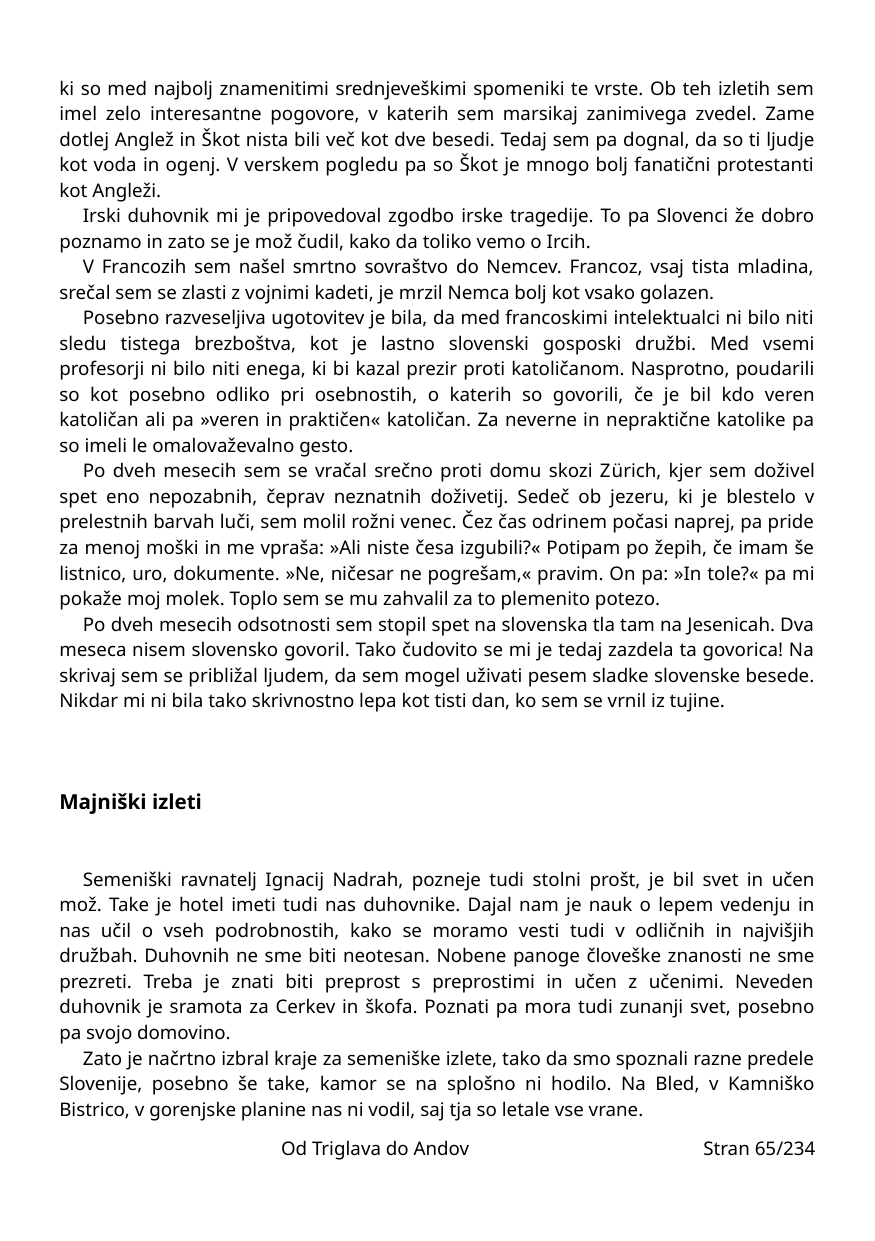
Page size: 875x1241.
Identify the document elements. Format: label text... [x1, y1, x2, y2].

text Po dveh mesecih sem se vračal srečno proti domu skozi Zürich, kjer sem doživel spet eno nepozabnih, čeprav neznatnih doživetij. Sedeč ob jezeru, ki je blestelo v prelestnih barvah luči, sem molil rožni venec. Čez čas odrinem počasi naprej, pa pride za menoj moški in me vpraša: »Ali niste česa izgubili?« Potipam po žepih, če imam še listnico, uro, dokumente. »Ne, ničesar ne pogrešam,« pravim. On pa: »In tole?« pa mi pokaže moj molek. Toplo sem se mu zahvalil za to plemenito potezo. [59, 458, 815, 611]
text V Francozih sem našel smrtno sovraštvo do Nemcev. Francoz, vsaj tista mladina, srečal sem se zlasti z vojnimi kadeti, je mrzil Nemca bolj kot vsako golazen. [59, 254, 815, 305]
text Po dveh mesecih odsotnosti sem stopil spet na slovenska tla tam na Jesenicah. Dva meseca nisem slovensko govoril. Tako čudovito se mi je tedaj zazdela ta govorica! Na skrivaj sem se približal ljudem, da sem mogel uživati pesem sladke slovenske besede. Nikdar mi ni bila tako skrivnostno lepa kot tisti dan, ko sem se vrnil iz tujine. [59, 611, 815, 713]
subtitle Majniški izleti [59, 764, 815, 816]
text Zato je načrtno izbral kraje za semeniške izlete, tako da smo spoznali razne predele Slovenije, posebno še take, kamor se na splošno ni hodilo. Na Bled, v Kamniško Bistrico, v gorenjske planine nas ni vodil, saj tja so letale vse vrane. [59, 1045, 815, 1121]
text Irski duhovnik mi je pripovedoval zgodbo irske tragedije. To pa Slovenci že dobro poznamo in zato se je mož čudil, kako da toliko vemo o Ircih. [59, 203, 815, 254]
text ki so med najbolj znamenitimi srednjeveškimi spomeniki te vrste. Ob teh izletih sem imel zelo interesantne pogovore, v katerih sem marsikaj zanimivega zvedel. Zame dotlej Anglež in Škot nista bili več kot dve besedi. Tedaj sem pa dognal, da so ti ljudje kot voda in ogenj. V verskem pogledu pa so Škot je mnogo bolj fanatični protestanti kot Angleži. [59, 75, 815, 203]
text Posebno razveseljiva ugotovitev je bila, da med francoskimi intelektualci ni bilo niti sledu tistega brezboštva, kot je lastno slovenski gosposki družbi. Med vsemi profesorji ni bilo niti enega, ki bi kazal prezir proti katoličanom. Nasprotno, poudarili so kot posebno odliko pri osebnostih, o katerih so govorili, če je bil kdo veren katoličan ali pa »veren in praktičen« katoličan. Za neverne in nepraktične katolike pa so imeli le omalovaževalno gesto. [59, 305, 815, 458]
text Semeniški ravnatelj Ignacij Nadrah, pozneje tudi stolni prošt, je bil svet in učen mož. Take je hotel imeti tudi nas duhovnike. Dajal nam je nauk o lepem vedenju in nas učil o vseh podrobnostih, kako se moramo vesti tudi v odličnih in najvišjih družbah. Duhovnih ne sme biti neotesan. Nobene panoge človeške znanosti ne sme prezreti. Treba je znati biti preprost s preprostimi in učen z učenimi. Neveden duhovnik je sramota za Cerkev in škofa. Poznati pa mora tudi zunanji svet, posebno pa svojo domovino. [59, 866, 815, 1045]
